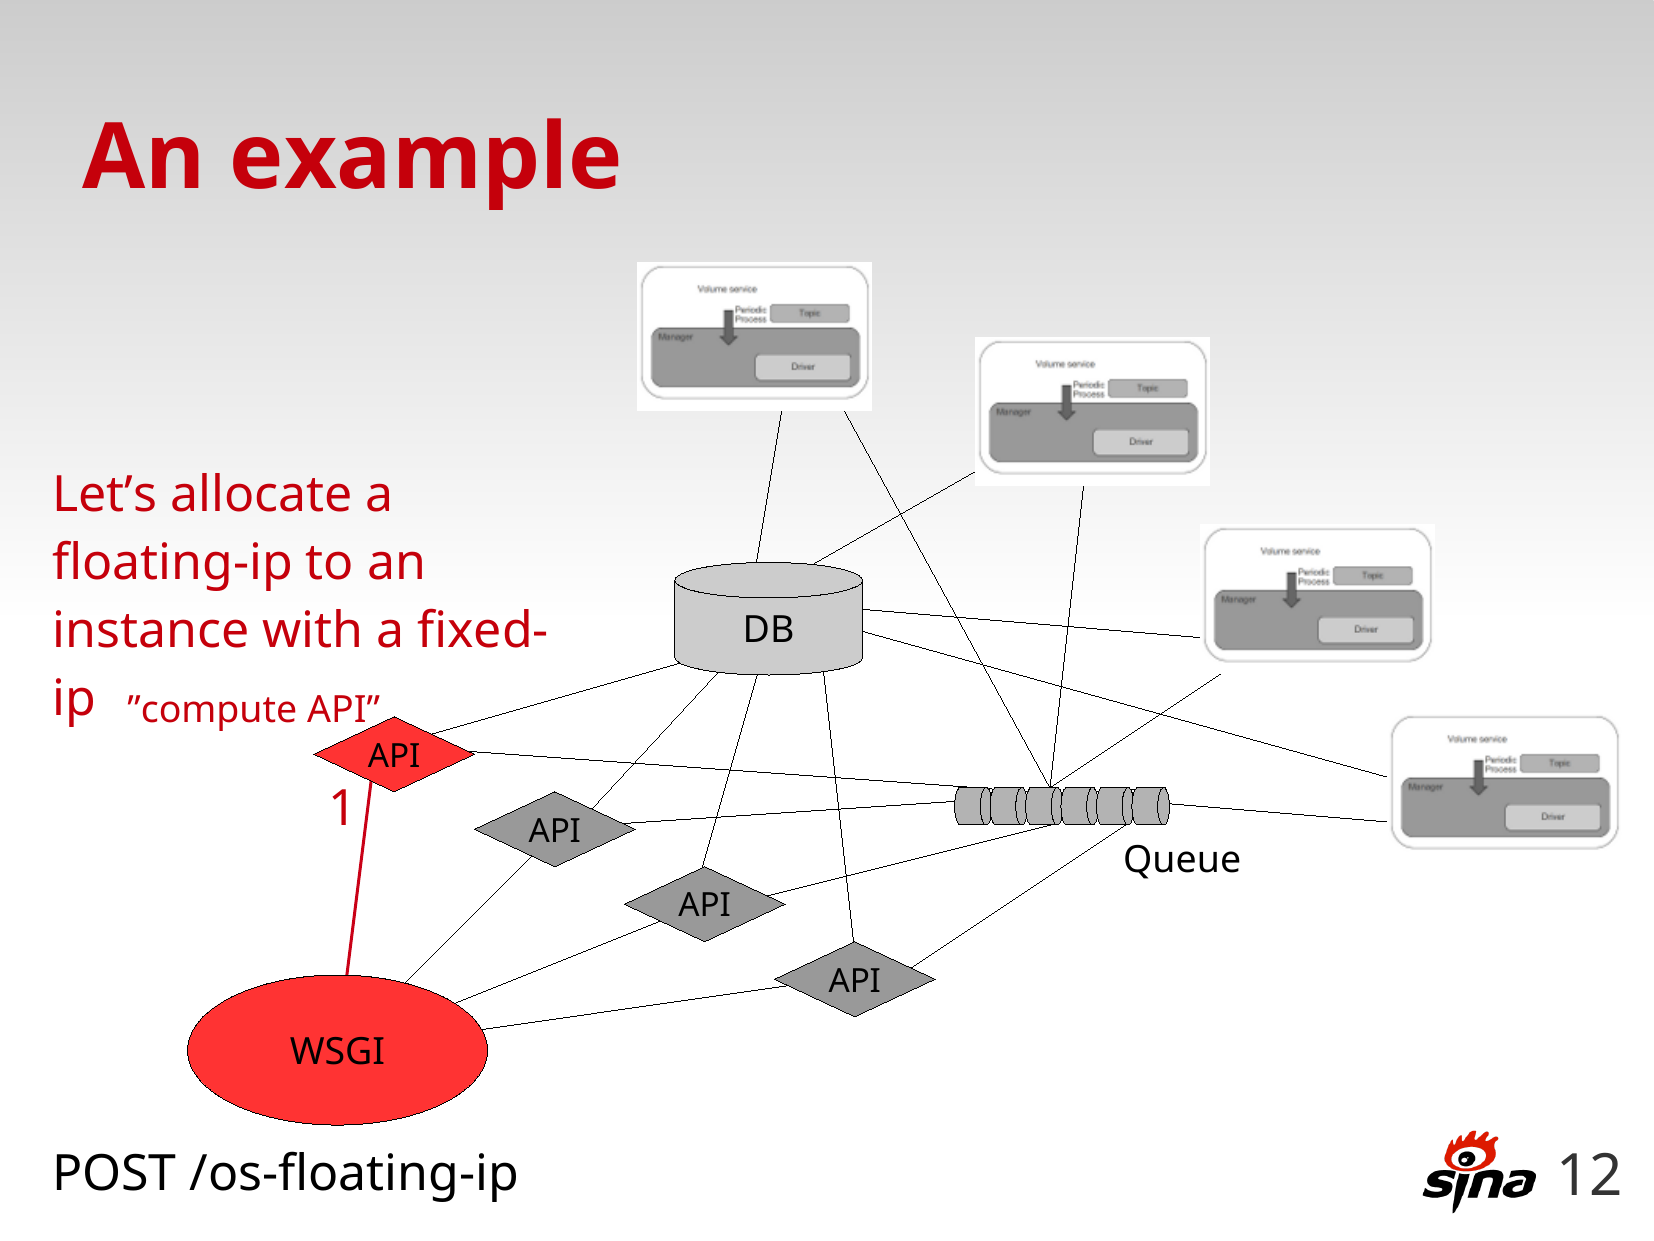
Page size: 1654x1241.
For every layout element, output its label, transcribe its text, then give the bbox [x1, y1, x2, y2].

text_box API [474, 791, 636, 867]
text_box 1 [313, 764, 385, 836]
text_box API [313, 725, 475, 792]
text_box ”compute API” [112, 675, 413, 732]
text_box WSGI [187, 975, 488, 1126]
picture [1200, 524, 1435, 674]
text_box DB [674, 562, 863, 676]
text_box API [624, 866, 786, 942]
text_box API [774, 941, 936, 1017]
picture [1394, 1087, 1564, 1241]
text_box API [374, 747, 381, 757]
picture [1387, 712, 1622, 861]
text_box POST /os-floating-ip [37, 1129, 563, 1201]
text_box Queue [1107, 825, 1258, 883]
picture [975, 337, 1210, 486]
picture [637, 262, 872, 411]
title An example [82, 49, 1571, 257]
text_box Let’s allocate a floating-ip to an instance with a fixed-ip [37, 450, 601, 633]
text_box [954, 787, 1170, 825]
